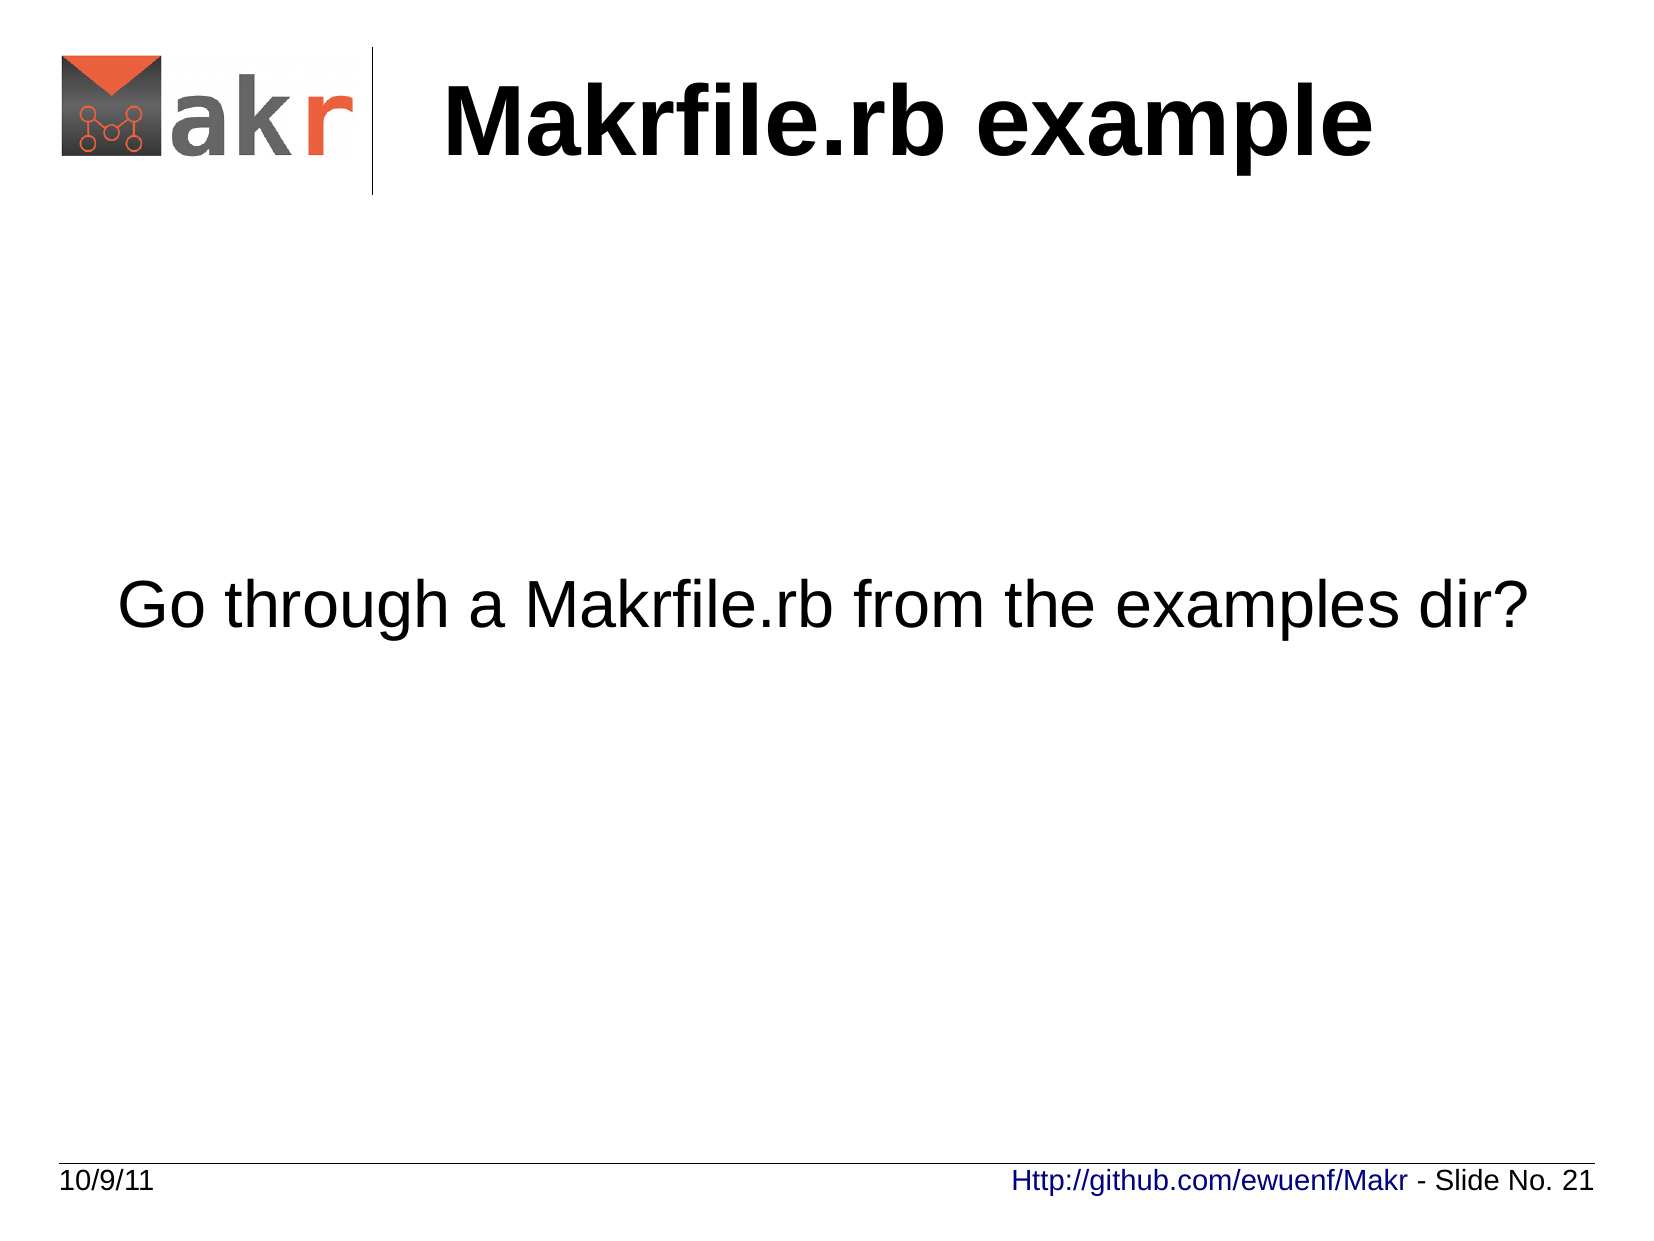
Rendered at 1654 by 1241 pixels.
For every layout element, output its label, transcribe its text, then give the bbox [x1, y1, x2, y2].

picture [59, 53, 355, 158]
title Makrfile.rb example [442, 65, 1607, 177]
text_box Go through a Makrfile.rb from the examples dir? [102, 560, 1552, 650]
